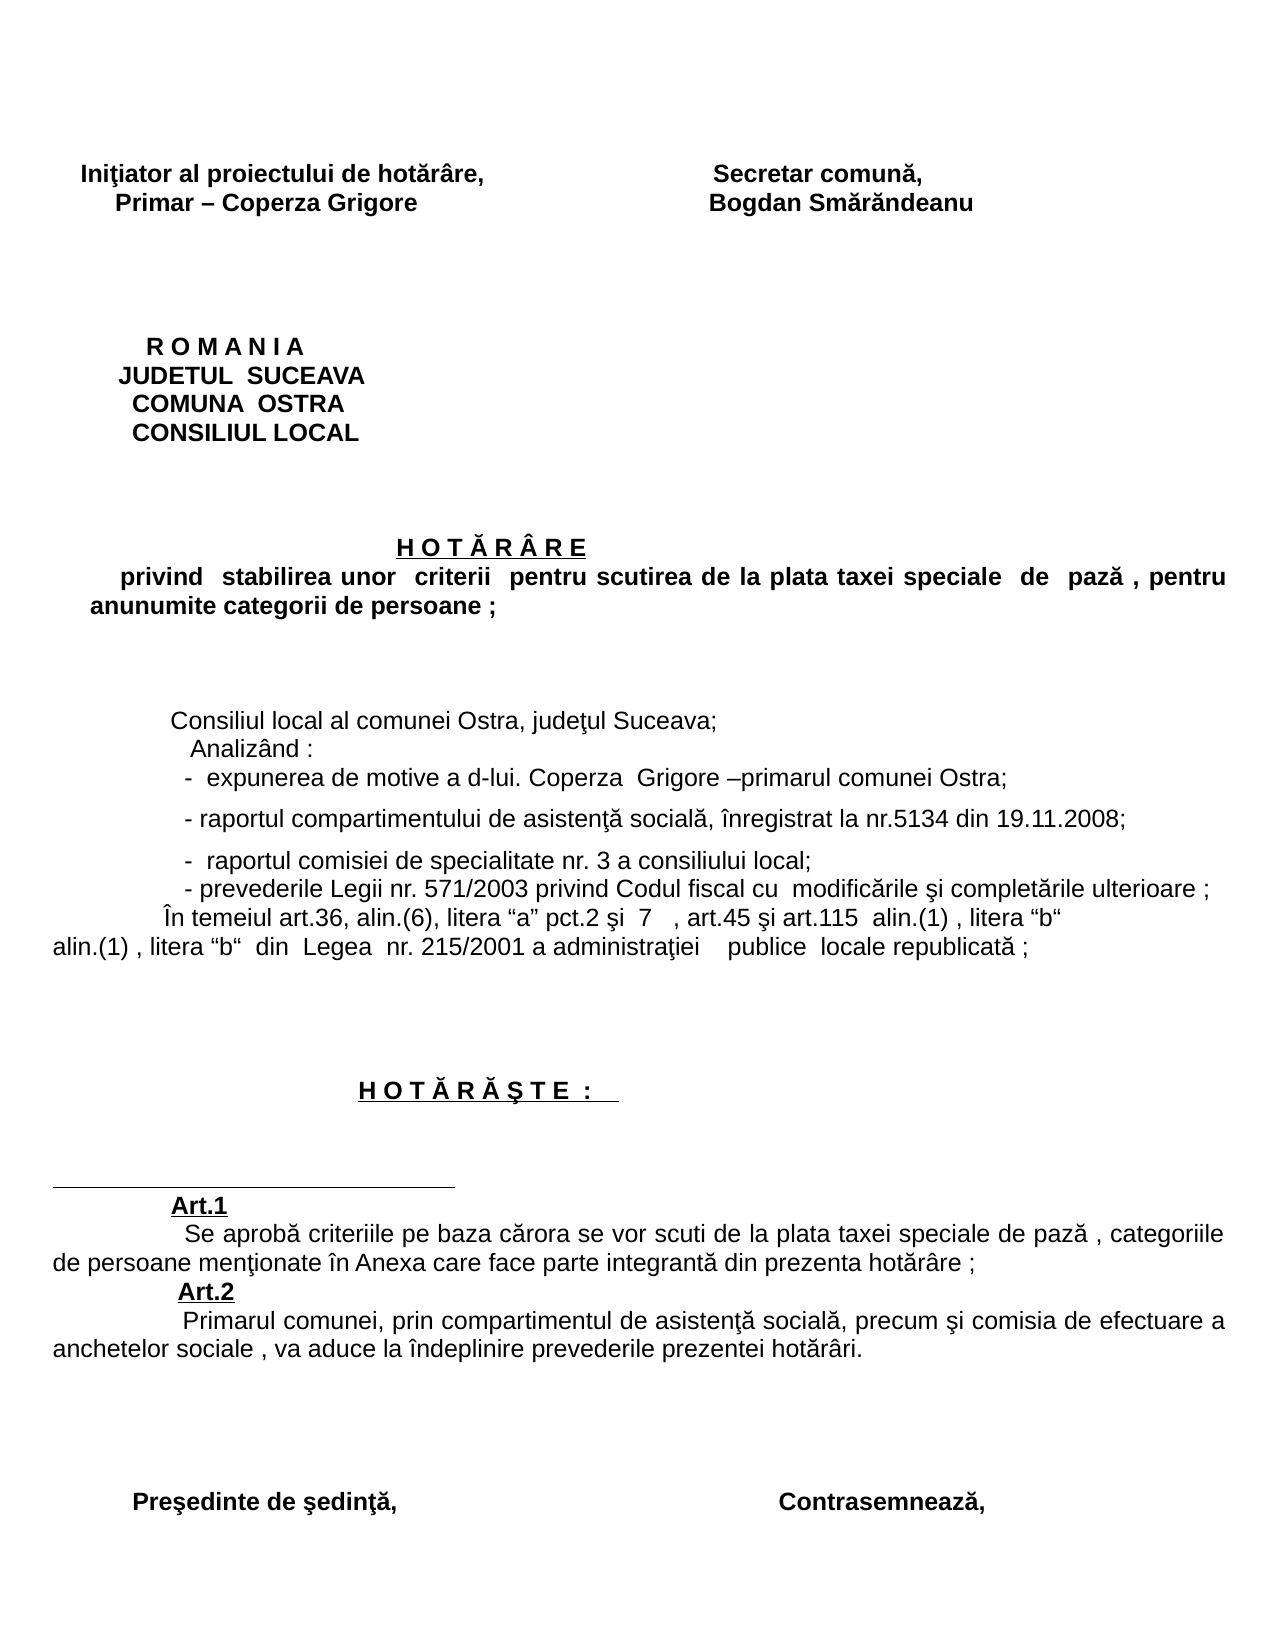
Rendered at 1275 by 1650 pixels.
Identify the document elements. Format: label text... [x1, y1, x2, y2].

text CONSILIUL LOCAL [118, 418, 1275, 447]
text R O M A N I A [118, 332, 1275, 361]
text Art.1 [52, 1191, 1228, 1219]
text privind stabilirea unor criterii pentru scutirea de la plata taxei speciale de pază , pentru anunumite categorii de persoane ; [74, 562, 1228, 619]
text Analizând : [52, 734, 1228, 763]
text Iniţiator al proiectului de hotărâre, Secretar comună, [52, 159, 1228, 188]
text COMUNA OSTRA [118, 389, 1275, 418]
text În temeiul art.36, alin.(6), litera “a” pct.2 şi 7 , art.45 şi art.115 alin.(1) , litera “b“ [52, 903, 1228, 932]
text Preşedinte de şedinţă, Contrasemnează, [118, 1487, 1275, 1516]
text Primarul comunei, prin compartimentul de asistenţă socială, precum şi comisia de efectuare a anchetelor sociale , va aduce la îndeplinire prevederile prezentei hotărâri. [52, 1306, 1228, 1363]
text - expunerea de motive a d-lui. Coperza Grigore –primarul comunei Ostra; [52, 763, 1228, 792]
text Se aprobă criteriile pe baza cărora se vor scuti de la plata taxei speciale de pază , categoriile de persoane menţionate în Anexa care face parte integrantă din prezenta hotărâre ; [52, 1219, 1228, 1277]
text Art.2 [52, 1277, 1228, 1306]
text JUDETUL SUCEAVA [118, 361, 1275, 389]
text - raportul compartimentului de asistenţă socială, înregistrat la nr.5134 din 19.11.2008; [52, 804, 1228, 833]
text Primar – Coperza Grigore Bogdan Smărăndeanu [52, 188, 1228, 217]
text alin.(1) , litera “b“ din Legea nr. 215/2001 a administraţiei publice locale republicată ; [52, 932, 1228, 961]
text - prevederile Legii nr. 571/2003 privind Codul fiscal cu modificările şi completările ulterioare ; [52, 874, 1228, 903]
text Consiliul local al comunei Ostra, judeţul Suceava; [52, 706, 1228, 734]
text - raportul comisiei de specialitate nr. 3 a consiliului local; [52, 846, 1228, 874]
text H O T Ă R Â R E [118, 533, 1275, 562]
text H O T Ă R Ă Ş T E : [52, 1076, 1228, 1104]
